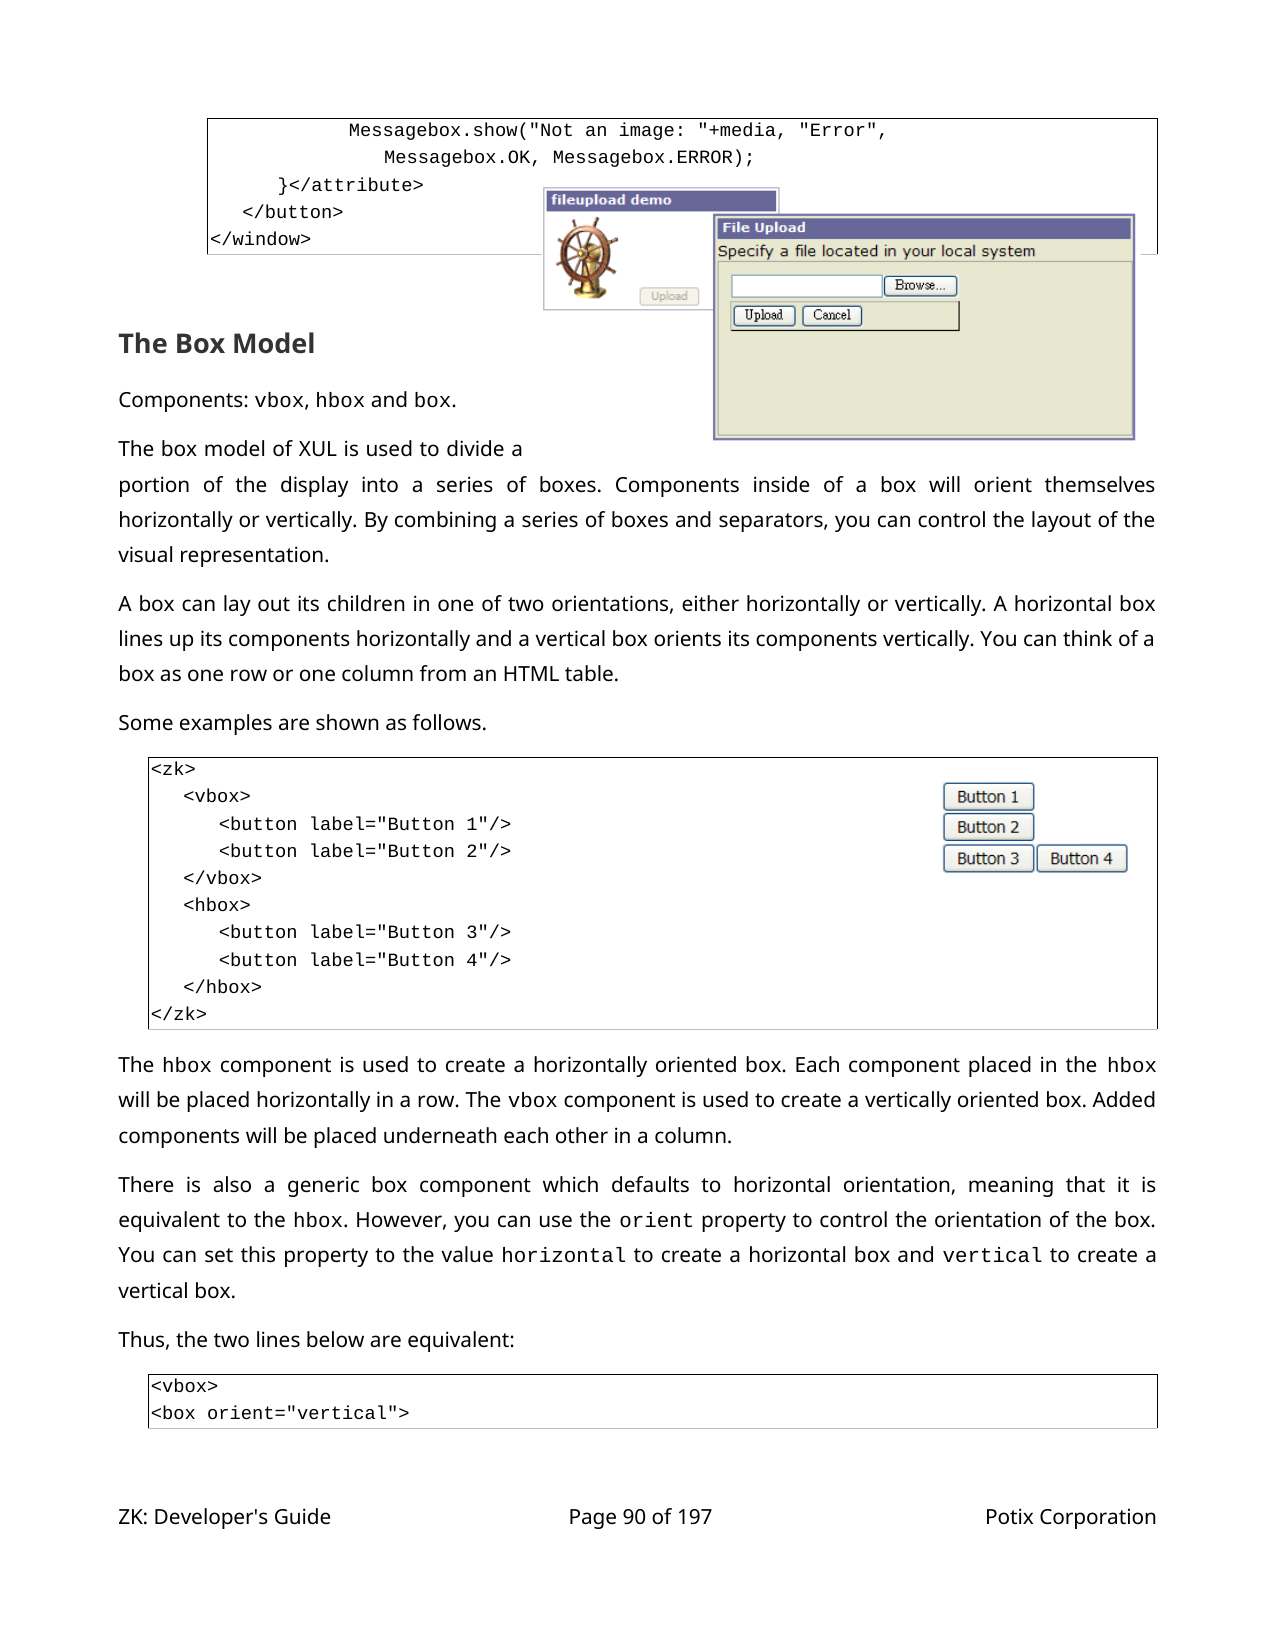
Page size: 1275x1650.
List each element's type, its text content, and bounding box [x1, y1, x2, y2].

subtitle [1141, 325, 1157, 362]
text [1131, 839, 1157, 863]
text The box model of XUL is used to divide a portion of the display into a series of boxes. Components inside of a box will orient themselves horizontally or vertically. By combining a series of boxes and separators, you can control the layout of the visual representation. [118, 434, 1157, 568]
text [1141, 227, 1157, 254]
text <box orient="vertical"> [149, 1401, 1157, 1428]
text There is also a generic box component which defaults to horizontal orientation, meaning that it is equivalent to the hbox. However, you can use the orient property to control the orientation of the box. You can set this property to the value horizontal to create a horizontal box and vertical to create a vertical box. [118, 1170, 1157, 1304]
picture [939, 778, 1131, 876]
text }</attribute> [208, 172, 1157, 197]
text Some examples are shown as follows. [118, 708, 1157, 737]
picture [541, 185, 1141, 445]
text </window> [208, 227, 541, 254]
text [1131, 784, 1157, 809]
text <button label="Button 3"/> [149, 920, 1157, 944]
text The hbox component is used to create a horizontally oriented box. Each component placed in the hbox will be placed horizontally in a row. The vbox component is used to create a vertically oriented box. Added components will be placed underneath each other in a column. [118, 1050, 1157, 1149]
text [1141, 200, 1157, 224]
text </button> [208, 200, 541, 224]
text <hbox> [149, 893, 1157, 917]
text <button label="Button 4"/> [149, 947, 1157, 972]
text <button label="Button 2"/> [149, 839, 939, 863]
text A box can lay out its children in one of two orientations, either horizontally or vertically. A horizontal box lines up its components horizontally and a vertical box orients its components vertically. You can think of a box as one row or one column from an HTML table. [118, 589, 1157, 688]
text <zk> [149, 758, 1157, 781]
text Messagebox.OK, Messagebox.ERROR); [208, 145, 1157, 169]
subtitle The Box Model [118, 325, 541, 362]
text </vbox> [149, 866, 1157, 890]
text Thus, the two lines below are equivalent: [118, 1325, 1157, 1353]
text </zk> [149, 1002, 1157, 1029]
text Components: vbox, hbox and box. [118, 385, 541, 414]
text Messagebox.show("Not an image: "+media, "Error", [208, 119, 1157, 142]
text <button label="Button 1"/> [149, 812, 939, 836]
text <vbox> [149, 1375, 1157, 1398]
text <vbox> [149, 784, 939, 809]
text </hbox> [149, 975, 1157, 999]
text [1131, 812, 1157, 836]
